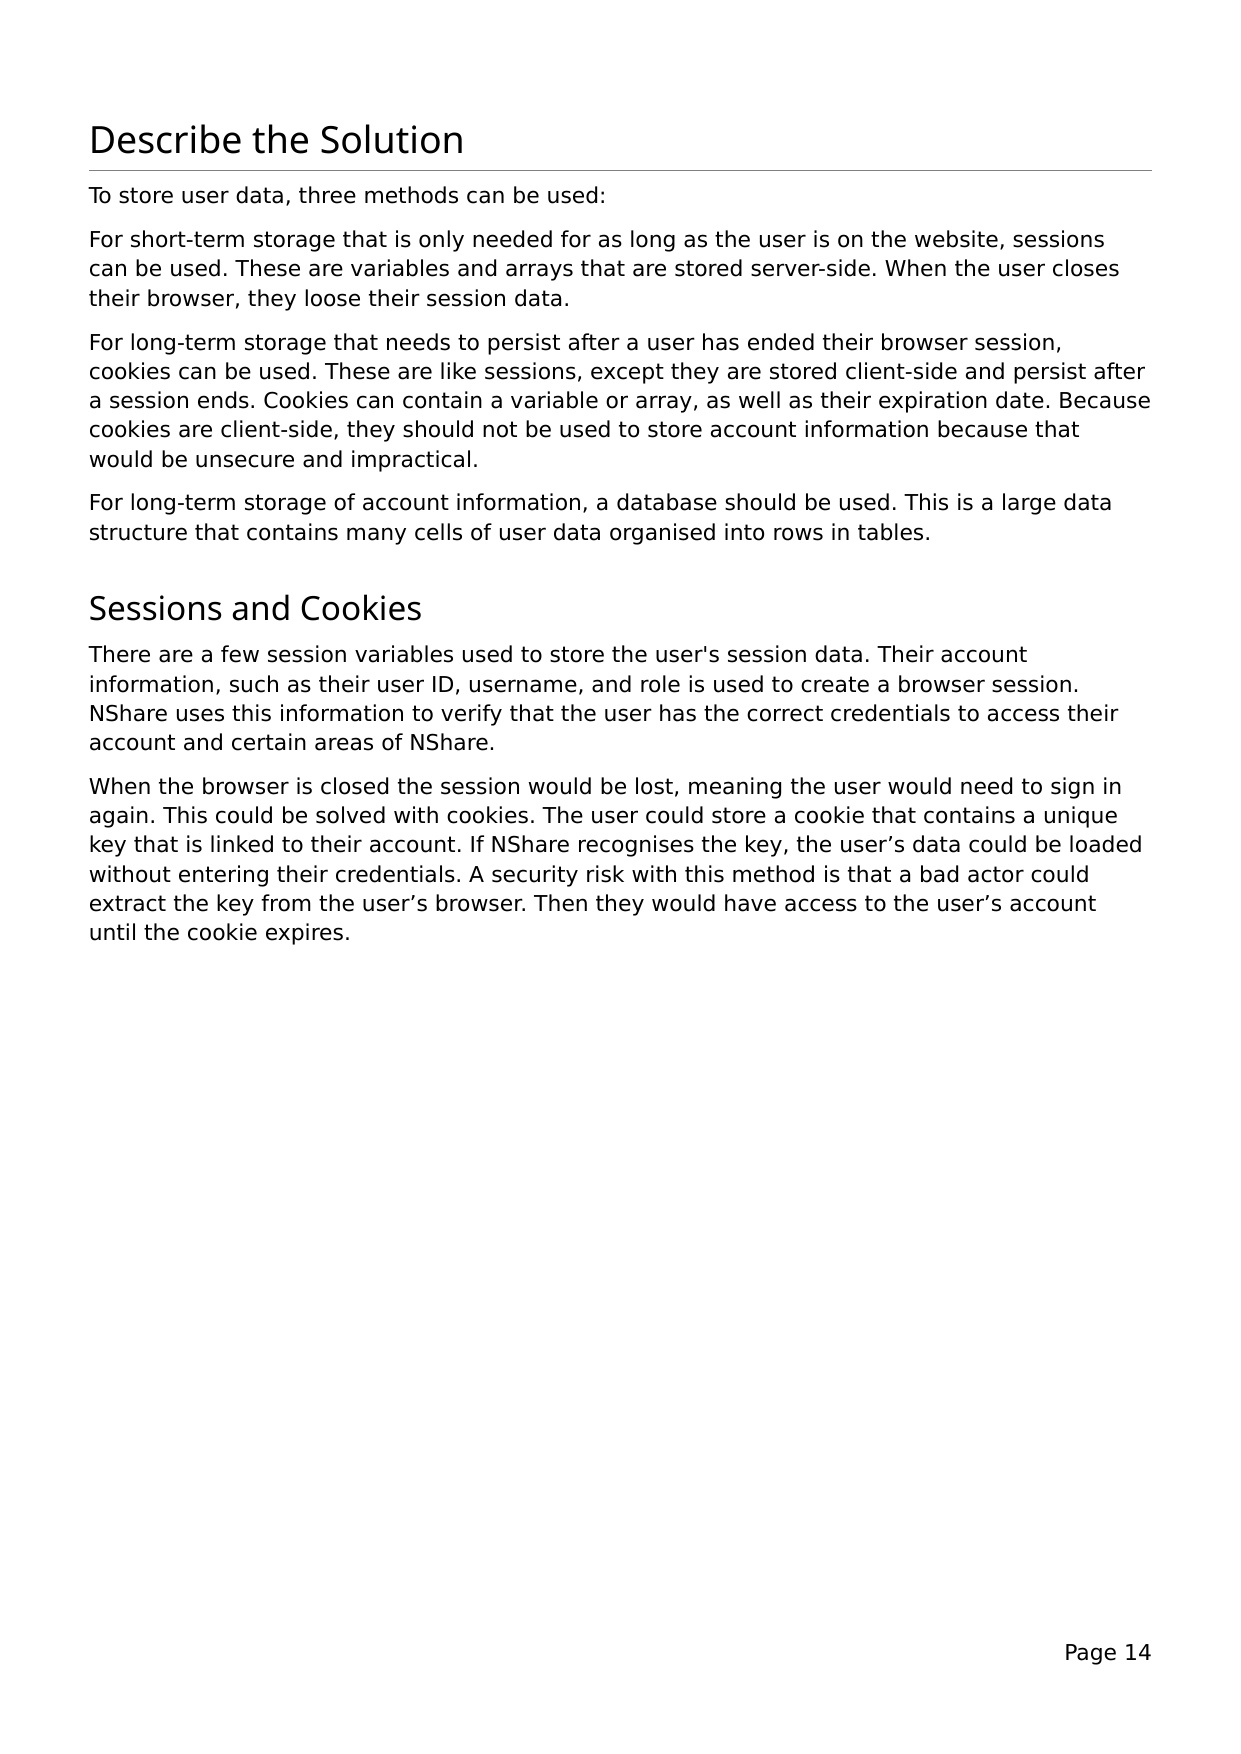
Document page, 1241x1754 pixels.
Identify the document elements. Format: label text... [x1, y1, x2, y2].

text There are a few session variables used to store the user's session data. Their account information, such as their user ID, username, and role is used to create a browser session. NShare uses this information to verify that the user has the correct credentials to access their account and certain areas of NShare. [88, 642, 1152, 756]
subtitle Describe the Solution [88, 113, 1152, 171]
subtitle Sessions and Cookies [88, 584, 1152, 630]
text For long-term storage of account information, a database should be used. This is a large data structure that contains many cells of user data organised into rows in tables. [88, 491, 1152, 545]
text For short-term storage that is only needed for as long as the user is on the website, sessions can be used. These are variables and arrays that are stored server-side. When the user closes their browser, they loose their session data. [88, 227, 1152, 311]
text For long-term storage that needs to persist after a user has ended their browser session, cookies can be used. These are like sessions, except they are stored client-side and persist after a session ends. Cookies can contain a variable or array, as well as their expiration date. Because cookies are client-side, they should not be used to store account information because that would be unsecure and impractical. [88, 329, 1152, 472]
text When the browser is closed the session would be lost, meaning the user would need to sign in again. This could be solved with cookies. The user could store a cookie that contains a unique key that is linked to their account. If NShare recognises the key, the user’s data could be loaded without entering their credentials. A security risk with this method is that a bad actor could extract the key from the user’s browser. Then they would have access to the user’s account until the cookie expires. [88, 774, 1152, 946]
text To store user data, three methods can be used: [88, 183, 1152, 209]
